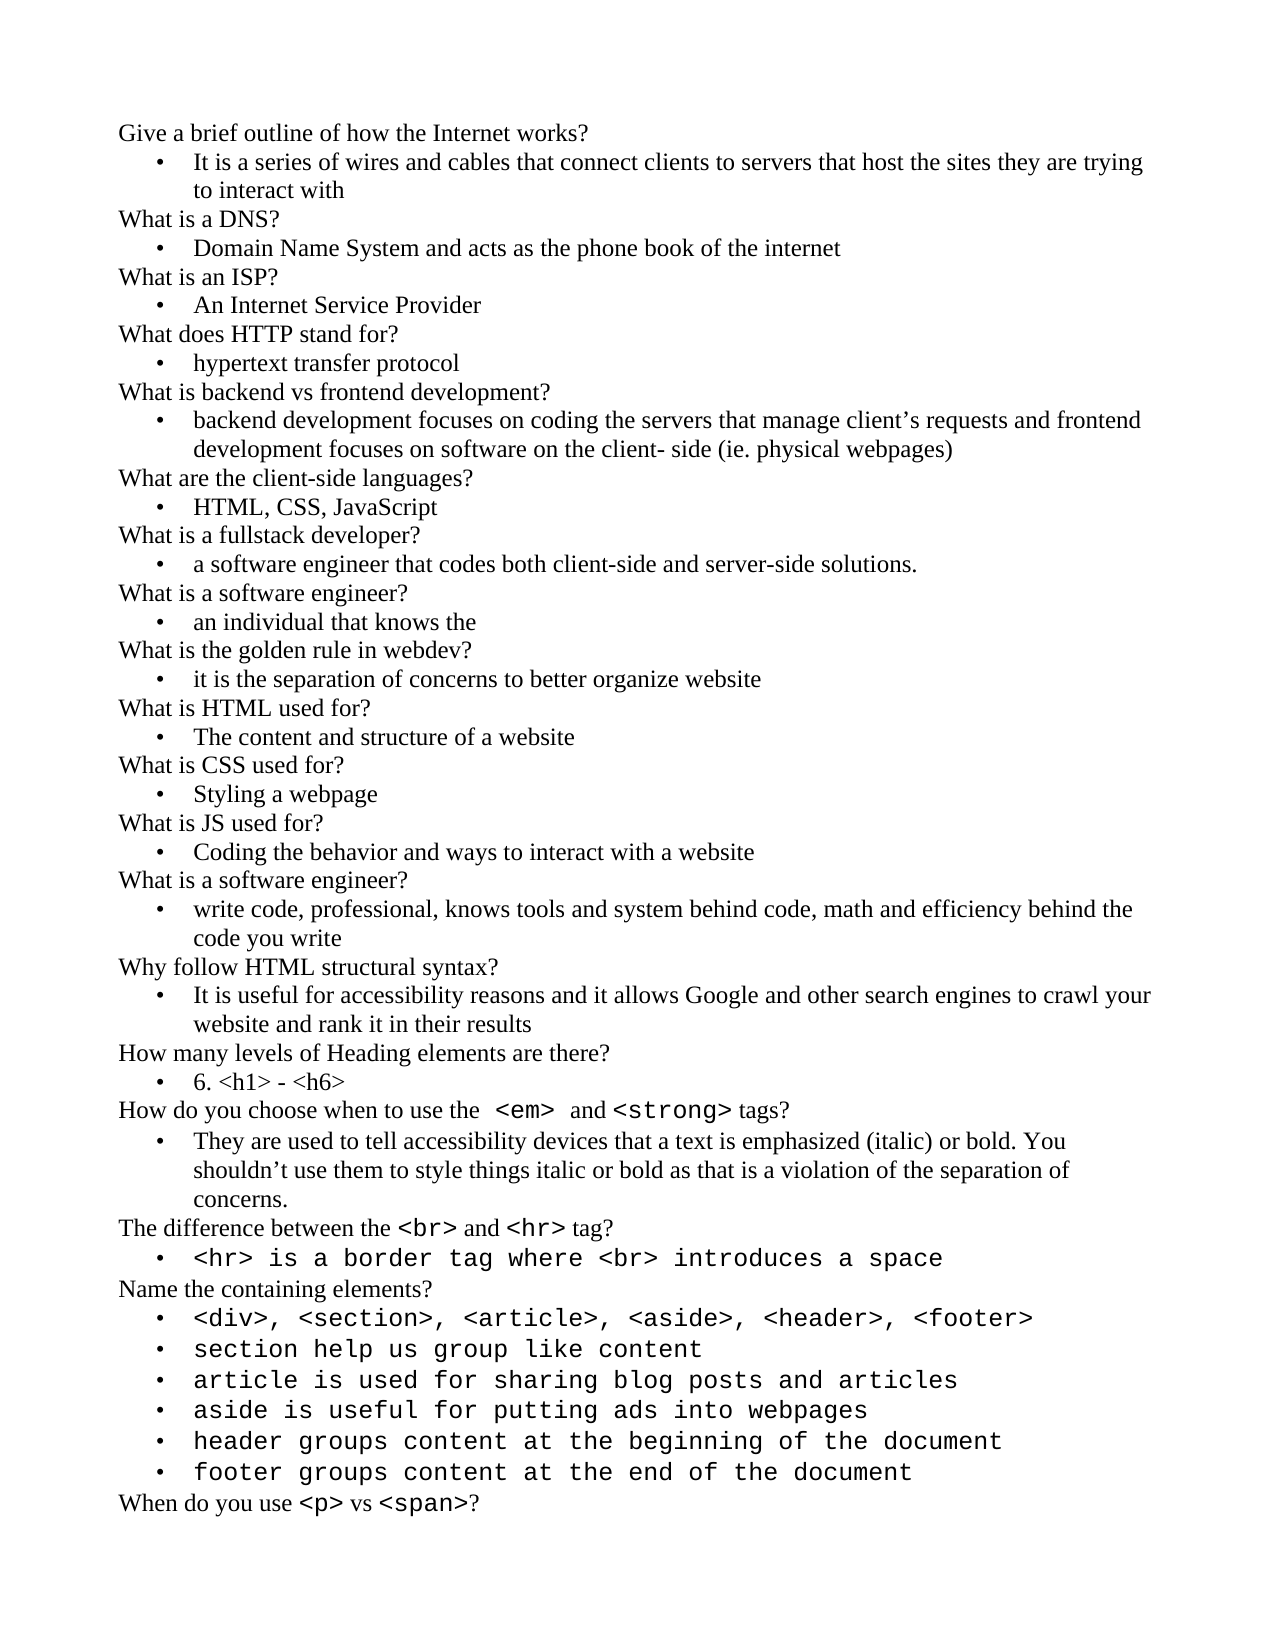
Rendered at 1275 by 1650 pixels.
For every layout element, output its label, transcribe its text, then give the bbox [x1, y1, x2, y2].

text What is JS used for? [118, 808, 1157, 837]
list HTML, CSS, JavaScript [156, 492, 1157, 521]
list aside is useful for putting ads into webpages [156, 1396, 1157, 1426]
list article is used for sharing blog posts and articles [156, 1365, 1157, 1396]
list It is useful for accessibility reasons and it allows Google and other search engines to crawl your website and rank it in their results [156, 981, 1157, 1038]
text When do you use <p> vs <span>? [118, 1488, 1157, 1519]
text What is a software engineer? [118, 578, 1157, 607]
text Name the containing elements? [118, 1274, 1157, 1303]
list backend development focuses on coding the servers that manage client’s requests and frontend development focuses on software on the client- side (ie. physical webpages) [156, 406, 1157, 463]
text What is a software engineer? [118, 866, 1157, 894]
text Why follow HTML structural syntax? [118, 952, 1157, 981]
list header groups content at the beginning of the document [156, 1426, 1157, 1457]
text What is a fullstack developer? [118, 521, 1157, 549]
list write code, professional, knows tools and system behind code, math and efficiency behind the code you write [156, 894, 1157, 952]
list a software engineer that codes both client-side and server-side solutions. [156, 549, 1157, 578]
list an individual that knows the [156, 607, 1157, 636]
text The difference between the <br> and <hr> tag? [118, 1213, 1157, 1243]
text How do you choose when to use the <em> and <strong> tags? [118, 1096, 1157, 1126]
list It is a series of wires and cables that connect clients to servers that host the sites they are trying to interact with [156, 147, 1157, 204]
list 6. <h1> - <h6> [156, 1067, 1157, 1096]
list An Internet Service Provider [156, 291, 1157, 319]
list The content and structure of a website [156, 722, 1157, 751]
text What is a DNS? [118, 204, 1157, 233]
list Coding the behavior and ways to interact with a website [156, 837, 1157, 866]
list <hr> is a border tag where <br> introduces a space [156, 1243, 1157, 1274]
text What is HTML used for? [118, 693, 1157, 722]
text What is an ISP? [118, 262, 1157, 291]
list it is the separation of concerns to better organize website [156, 664, 1157, 693]
text What is the golden rule in webdev? [118, 636, 1157, 664]
text What does HTTP stand for? [118, 319, 1157, 348]
text What is backend vs frontend development? [118, 377, 1157, 406]
text How many levels of Heading elements are there? [118, 1038, 1157, 1067]
list hypertext transfer protocol [156, 348, 1157, 377]
text Give a brief outline of how the Internet works? [118, 118, 1157, 147]
list Styling a webpage [156, 779, 1157, 808]
list Domain Name System and acts as the phone book of the internet [156, 233, 1157, 262]
list <div>, <section>, <article>, <aside>, <header>, <footer> [156, 1303, 1157, 1334]
list section help us group like content [156, 1334, 1157, 1365]
text What are the client-side languages? [118, 463, 1157, 492]
list They are used to tell accessibility devices that a text is emphasized (italic) or bold. You shouldn’t use them to style things italic or bold as that is a violation of the separation of concerns. [156, 1126, 1157, 1213]
text What is CSS used for? [118, 751, 1157, 779]
list footer groups content at the end of the document [156, 1457, 1157, 1488]
